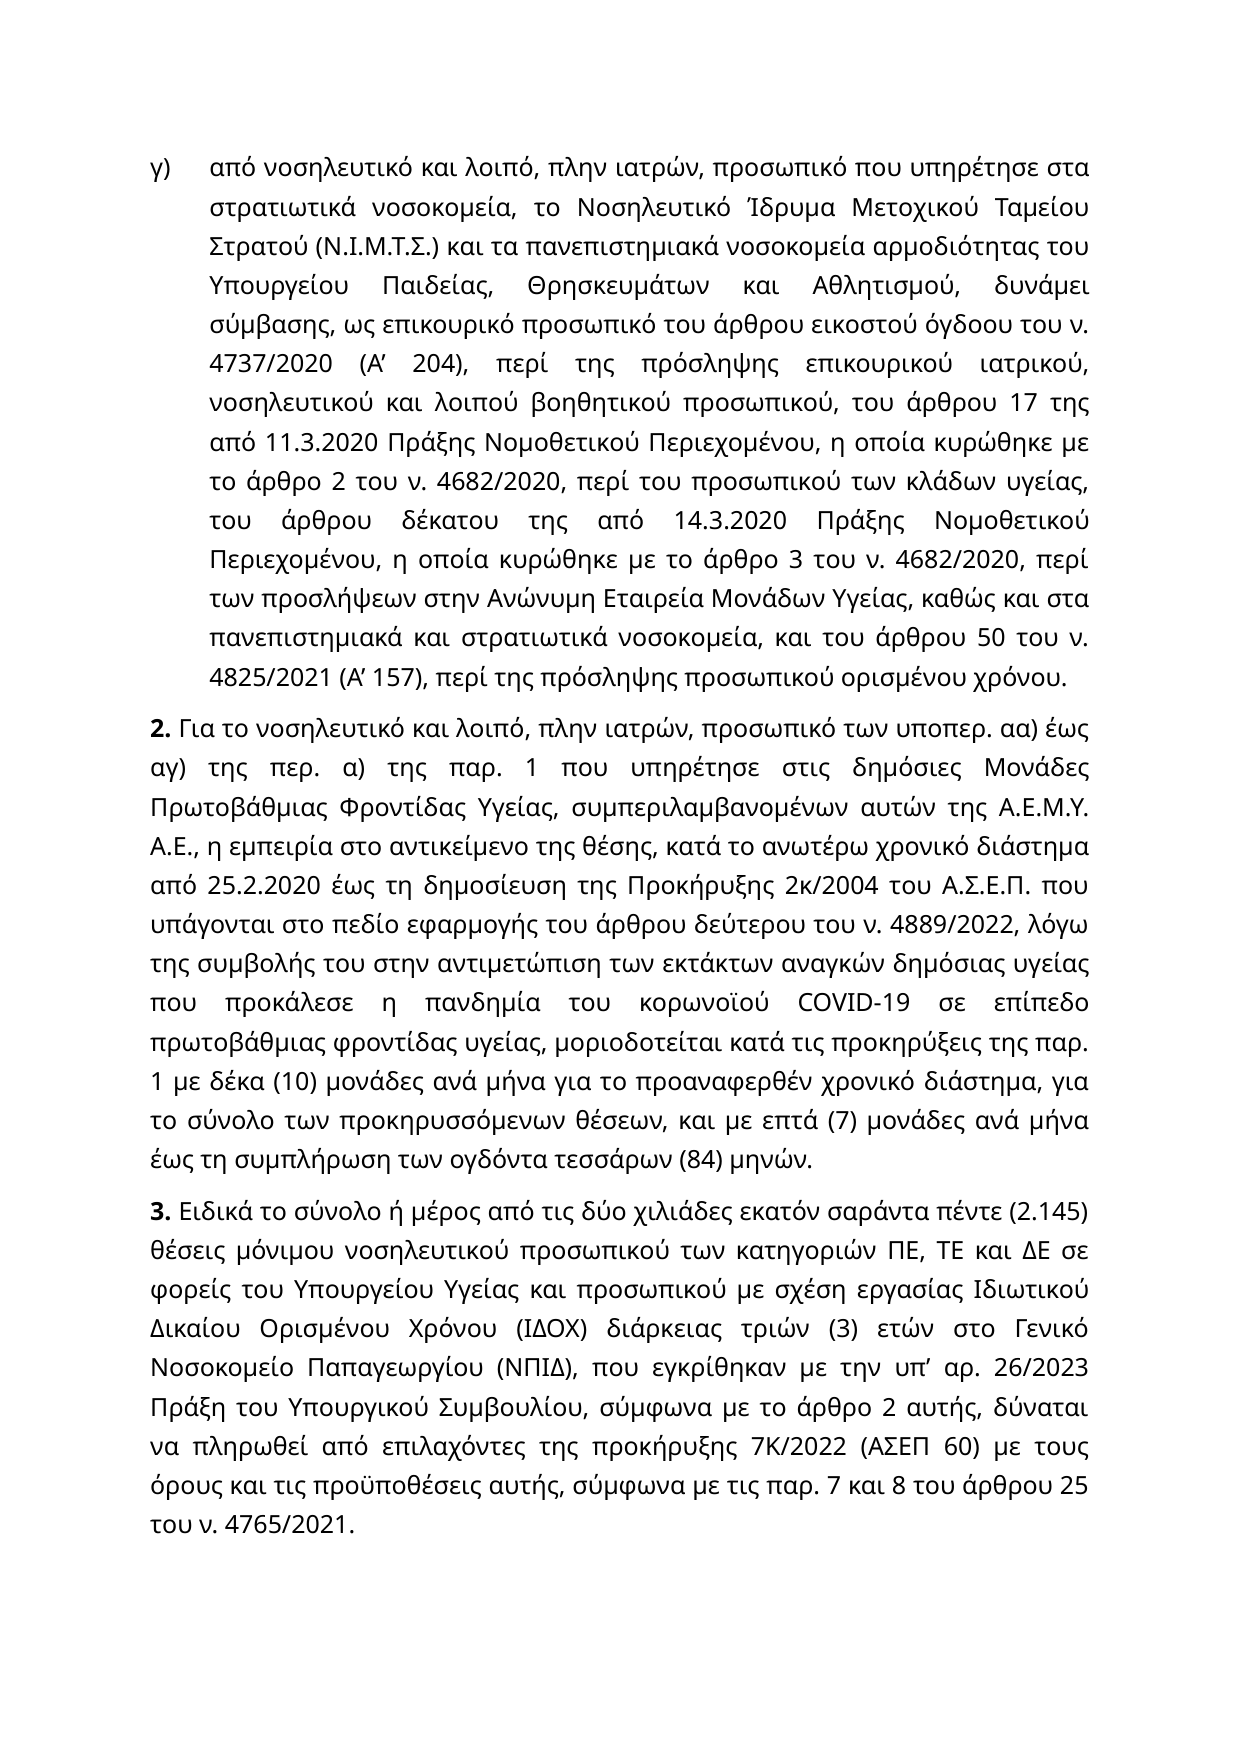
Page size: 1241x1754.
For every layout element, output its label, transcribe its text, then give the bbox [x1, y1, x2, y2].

text 3. Ειδικά το σύνολο ή μέρος από τις δύο χιλιάδες εκατόν σαράντα πέντε (2.145) θέσεις μόνιμου νοσηλευτικού προσωπικού των κατηγοριών ΠΕ, ΤΕ και ΔΕ σε φορείς του Υπουργείου Υγείας και προσωπικού με σχέση εργασίας Ιδιωτικού Δικαίου Ορισμένου Χρόνου (ΙΔΟΧ) διάρκειας τριών (3) ετών στο Γενικό Νοσοκομείο Παπαγεωργίου (ΝΠΙΔ), που εγκρίθηκαν με την υπ’ αρ. 26/2023 Πράξη του Υπουργικού Συμβουλίου, σύμφωνα με το άρθρο 2 αυτής, δύναται να πληρωθεί από επιλαχόντες της προκήρυξης 7Κ/2022 (ΑΣΕΠ 60) με τους όρους και τις προϋποθέσεις αυτής, σύμφωνα με τις παρ. 7 και 8 του άρθρου 25 του ν. 4765/2021. [150, 1193, 1090, 1541]
text 2. Για το νοσηλευτικό και λοιπό, πλην ιατρών, προσωπικό των υποπερ. αα) έως αγ) της περ. α) της παρ. 1 που υπηρέτησε στις δημόσιες Μονάδες Πρωτοβάθμιας Φροντίδας Υγείας, συμπεριλαμβανομένων αυτών της Α.Ε.Μ.Υ. Α.Ε., η εμπειρία στο αντικείμενο της θέσης, κατά το ανωτέρω χρονικό διάστημα από 25.2.2020 έως τη δημοσίευση της Προκήρυξης 2κ/2004 του Α.Σ.Ε.Π. που υπάγονται στο πεδίο εφαρμογής του άρθρου δεύτερου του ν. 4889/2022, λόγω της συμβολής του στην αντιμετώπιση των εκτάκτων αναγκών δημόσιας υγείας που προκάλεσε η πανδημία του κορωνοϊού COVID-19 σε επίπεδο πρωτοβάθμιας φροντίδας υγείας, μοριοδοτείται κατά τις προκηρύξεις της παρ. 1 με δέκα (10) μονάδες ανά μήνα για το προαναφερθέν χρονικό διάστημα, για το σύνολο των προκηρυσσόμενων θέσεων, και με επτά (7) μονάδες ανά μήνα έως τη συμπλήρωση των ογδόντα τεσσάρων (84) μηνών. [150, 711, 1090, 1176]
list γ) από νοσηλευτικό και λοιπό, πλην ιατρών, προσωπικό που υπηρέτησε στα στρατιωτικά νοσοκομεία, το Νοσηλευτικό Ίδρυμα Μετοχικού Ταμείου Στρατού (Ν.Ι.Μ.Τ.Σ.) και τα πανεπιστημιακά νοσοκομεία αρμοδιότητας του Υπουργείου Παιδείας, Θρησκευμάτων και Αθλητισμού, δυνάμει σύμβασης, ως επικουρικό προσωπικό του άρθρου εικοστού όγδοου του ν. 4737/2020 (Α’ 204), περί της πρόσληψης επικουρικού ιατρικού, νοσηλευτικού και λοιπού βοηθητικού προσωπικού, του άρθρου 17 της από 11.3.2020 Πράξης Νομοθετικού Περιεχομένου, η οποία κυρώθηκε με το άρθρο 2 του ν. 4682/2020, περί του προσωπικού των κλάδων υγείας, του άρθρου δέκατου της από 14.3.2020 Πράξης Νομοθετικού Περιεχομένου, η οποία κυρώθηκε με το άρθρο 3 του ν. 4682/2020, περί των προσλήψεων στην Ανώνυμη Εταιρεία Μονάδων Υγείας, καθώς και στα πανεπιστημιακά και στρατιωτικά νοσοκομεία, και του άρθρου 50 του ν. 4825/2021 (Α’ 157), περί της πρόσληψης προσωπικού ορισμένου χρόνου. [150, 150, 1090, 693]
